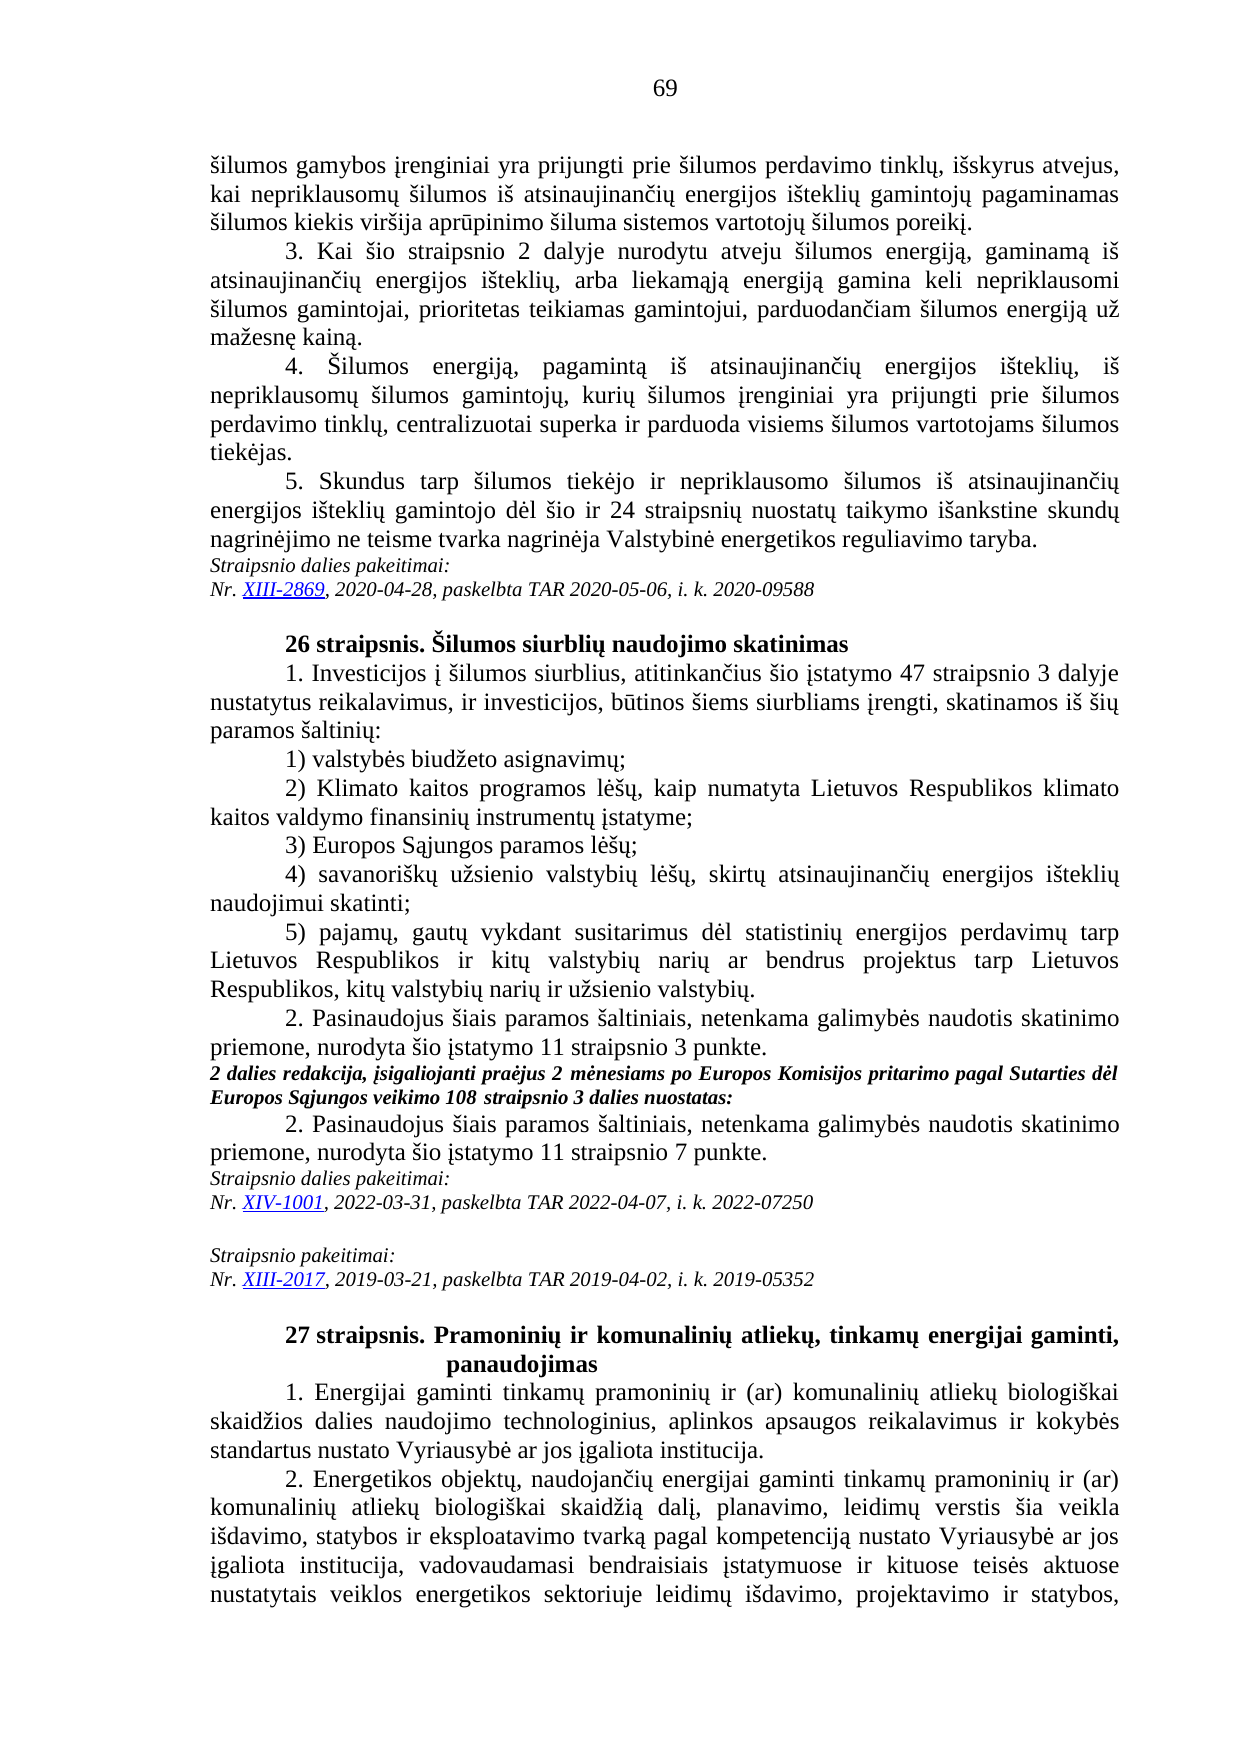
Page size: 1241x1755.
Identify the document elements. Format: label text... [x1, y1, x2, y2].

text Straipsnio dalies pakeitimai: [210, 1166, 1120, 1190]
text 27 straipsnis. Pramoninių ir komunalinių atliekų, tinkamų energijai gaminti, panaudojimas [285, 1320, 1120, 1377]
text 4) savanoriškų užsienio valstybių lėšų, skirtų atsinaujinančių energijos išteklių naudojimui skatinti; [210, 859, 1120, 917]
text 5) pajamų, gautų vykdant susitarimus dėl statistinių energijos perdavimų tarp Lietuvos Respublikos ir kitų valstybių narių ar bendrus projektus tarp Lietuvos Respublikos, kitų valstybių narių ir užsienio valstybių. [210, 917, 1120, 1003]
text 2 dalies redakcija, įsigaliojanti praėjus 2 mėnesiams po Europos Komisijos pritarimo pagal Sutarties dėl Europos Sąjungos veikimo 108 straipsnio 3 dalies nuostatas: [210, 1061, 1120, 1109]
text 5. Skundus tarp šilumos tiekėjo ir nepriklausomo šilumos iš atsinaujinančių energijos išteklių gamintojo dėl šio ir 24 straipsnių nuostatų taikymo išankstine skundų nagrinėjimo ne teisme tvarka nagrinėja Valstybinė energetikos reguliavimo taryba. [210, 466, 1120, 552]
text 4. Šilumos energiją, pagamintą iš atsinaujinančių energijos išteklių, iš nepriklausomų šilumos gamintojų, kurių šilumos įrenginiai yra prijungti prie šilumos perdavimo tinklų, centralizuotai superka ir parduoda visiems šilumos vartotojams šilumos tiekėjas. [210, 351, 1120, 466]
text Straipsnio pakeitimai: [210, 1243, 1120, 1267]
text 2) Klimato kaitos programos lėšų, kaip numatyta Lietuvos Respublikos klimato kaitos valdymo finansinių instrumentų įstatyme; [210, 773, 1120, 831]
text 1) valstybės biudžeto asignavimų; [210, 744, 1120, 773]
text 1. Investicijos į šilumos siurblius, atitinkančius šio įstatymo 47 straipsnio 3 dalyje nustatytus reikalavimus, ir investicijos, būtinos šiems siurbliams įrengti, skatinamos iš šių paramos šaltinių: [210, 658, 1120, 744]
text 2. Pasinaudojus šiais paramos šaltiniais, netenkama galimybės naudotis skatinimo priemone, nurodyta šio įstatymo 11 straipsnio 3 punkte. [210, 1003, 1120, 1061]
text 2. Pasinaudojus šiais paramos šaltiniais, netenkama galimybės naudotis skatinimo priemone, nurodyta šio įstatymo 11 straipsnio 7 punkte. [210, 1109, 1120, 1166]
text šilumos gamybos įrenginiai yra prijungti prie šilumos perdavimo tinklų, išskyrus atvejus, kai nepriklausomų šilumos iš atsinaujinančių energijos išteklių gamintojų pagaminamas šilumos kiekis viršija aprūpinimo šiluma sistemos vartotojų šilumos poreikį. [210, 150, 1120, 236]
text 3. Kai šio straipsnio 2 dalyje nurodytu atveju šilumos energiją, gaminamą iš atsinaujinančių energijos išteklių, arba liekamąją energiją gamina keli nepriklausomi šilumos gamintojai, prioritetas teikiamas gamintojui, parduodančiam šilumos energiją už mažesnę kainą. [210, 236, 1120, 351]
text 1. Energijai gaminti tinkamų pramoninių ir (ar) komunalinių atliekų biologiškai skaidžios dalies naudojimo technologinius, aplinkos apsaugos reikalavimus ir kokybės standartus nustato Vyriausybė ar jos įgaliota institucija. [210, 1377, 1120, 1464]
text 26 straipsnis. Šilumos siurblių naudojimo skatinimas [210, 629, 1120, 658]
text 3) Europos Sąjungos paramos lėšų; [210, 831, 1120, 859]
text Nr. XIII-2869, 2020-04-28, paskelbta TAR 2020-05-06, i. k. 2020-09588 [210, 577, 1120, 601]
text 2. Energetikos objektų, naudojančių energijai gaminti tinkamų pramoninių ir (ar) komunalinių atliekų biologiškai skaidžią dalį, planavimo, leidimų verstis šia veikla išdavimo, statybos ir eksploatavimo tvarką pagal kompetenciją nustato Vyriausybė ar jos įgaliota institucija, vadovaudamasi bendraisiais įstatymuose ir kituose teisės aktuose nustatytais veiklos energetikos sektoriuje leidimų išdavimo, projektavimo ir statybos, [210, 1464, 1120, 1607]
text Nr. XIV-1001, 2022-03-31, paskelbta TAR 2022-04-07, i. k. 2022-07250 [210, 1190, 1120, 1214]
text Nr. XIII-2017, 2019-03-21, paskelbta TAR 2019-04-02, i. k. 2019-05352 [210, 1267, 1120, 1291]
text Straipsnio dalies pakeitimai: [210, 552, 1120, 577]
